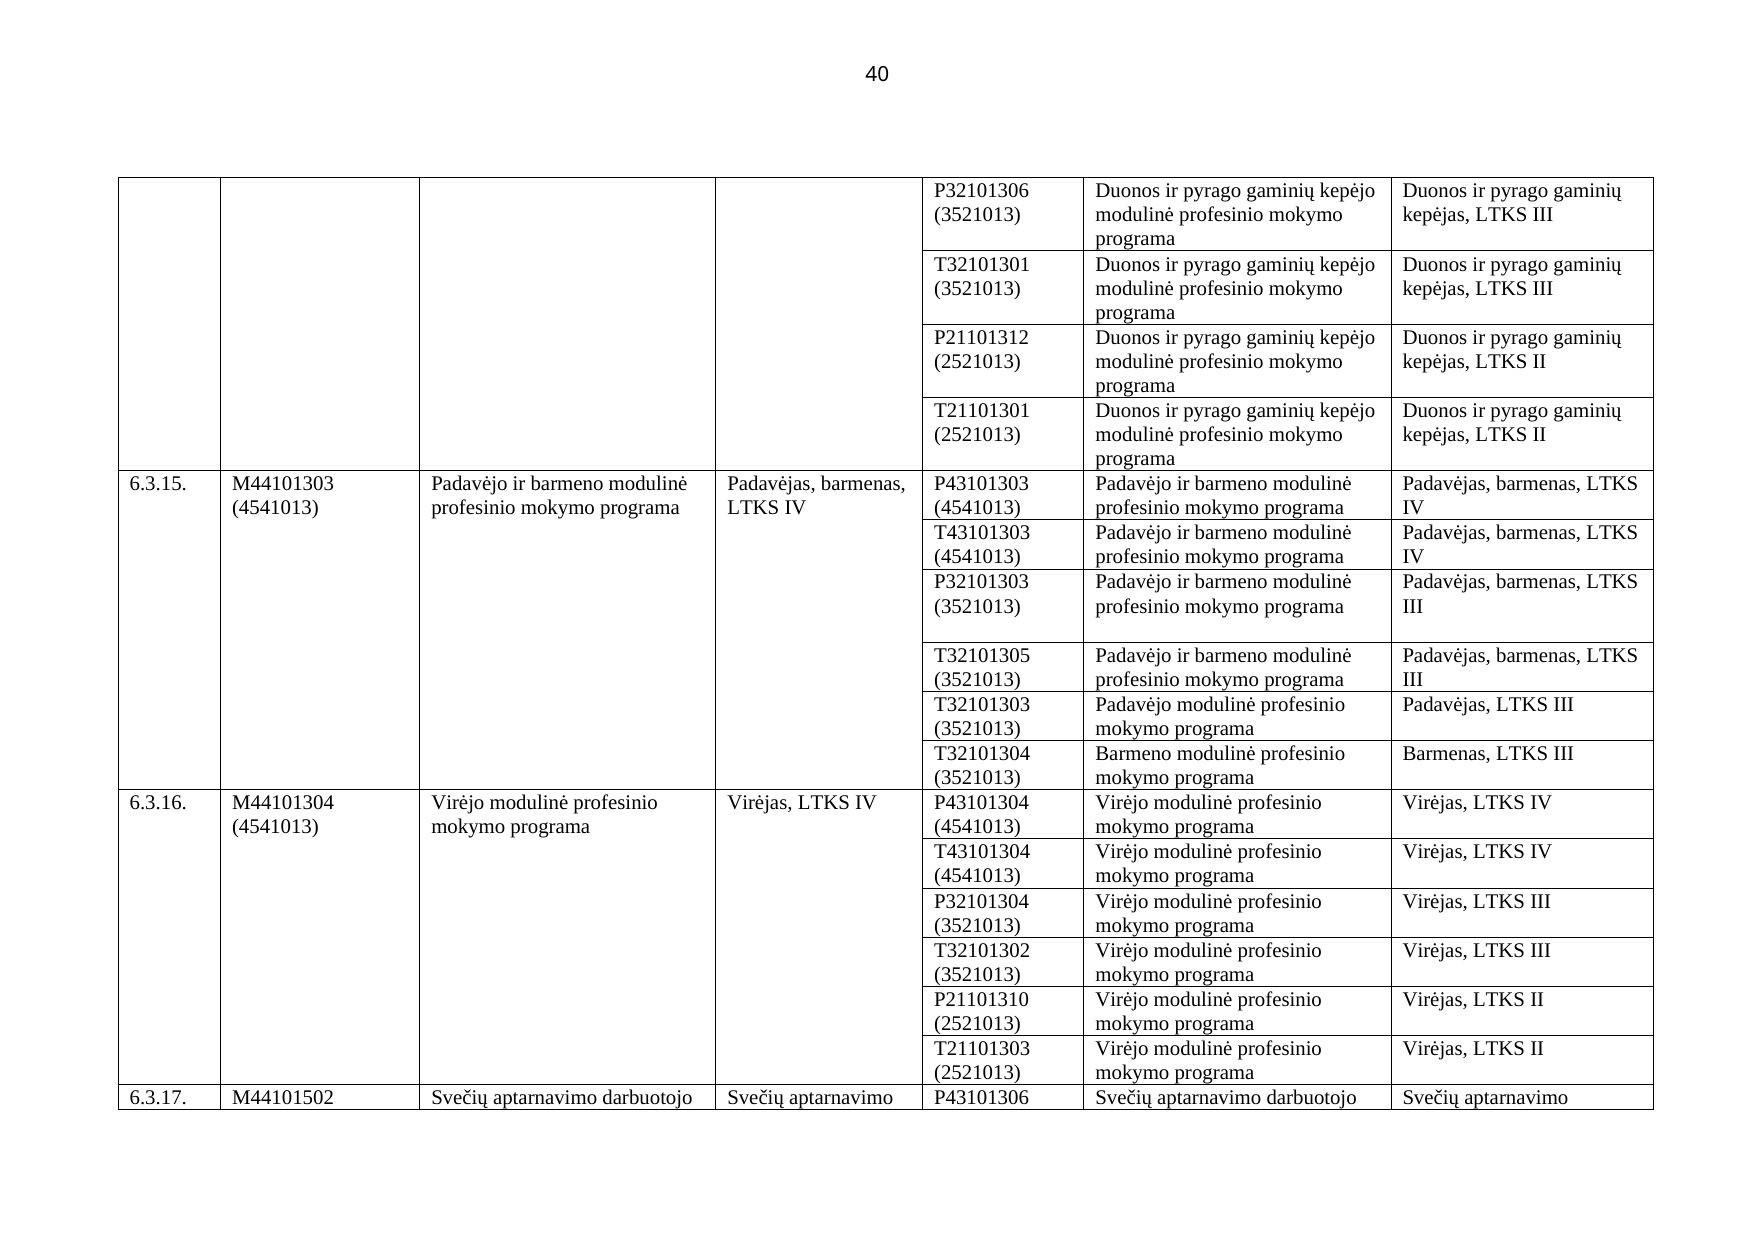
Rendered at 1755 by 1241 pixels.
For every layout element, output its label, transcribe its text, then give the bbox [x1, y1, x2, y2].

table_cell Virėjas, LTKS II [1392, 987, 1653, 1035]
table_cell P32101303 (3521013) [923, 570, 1083, 642]
table_cell T32101301 (3521013) [923, 251, 1083, 324]
table_cell Virėjas, LTKS IV [1392, 790, 1653, 838]
table_cell T32101303 (3521013) [923, 692, 1083, 740]
table_cell Duonos ir pyrago gaminių kepėjo modulinė profesinio mokymo programa [1084, 178, 1391, 250]
table_cell Padavėjo ir barmeno modulinė profesinio mokymo programa [1084, 471, 1391, 519]
table_cell Duonos ir pyrago gaminių kepėjo modulinė profesinio mokymo programa [1084, 251, 1391, 324]
table_cell [119, 178, 220, 470]
table_cell Duonos ir pyrago gaminių kepėjas, LTKS III [1392, 178, 1653, 250]
table_cell Duonos ir pyrago gaminių kepėjas, LTKS II [1392, 325, 1653, 397]
table_cell Virėjas, LTKS IV [716, 790, 922, 1084]
table_cell Virėjas, LTKS III [1392, 889, 1653, 937]
table_cell T32101304 (3521013) [923, 741, 1083, 789]
table_cell 6.3.16. [119, 790, 220, 1084]
table_cell Padavėjas, barmenas, LTKS III [1392, 643, 1653, 691]
table_cell Duonos ir pyrago gaminių kepėjas, LTKS III [1392, 251, 1653, 324]
table_cell Virėjas, LTKS II [1392, 1036, 1653, 1084]
table_cell [716, 178, 922, 470]
table_cell P32101304 (3521013) [923, 889, 1083, 937]
table_cell Virėjo modulinė profesinio mokymo programa [1084, 889, 1391, 937]
table_cell Padavėjo ir barmeno modulinė profesinio mokymo programa [1084, 520, 1391, 568]
table_cell Padavėjas, barmenas, LTKS IV [716, 471, 922, 789]
table_cell [221, 178, 419, 470]
table_cell 6.3.15. [119, 471, 220, 789]
table_cell Padavėjo ir barmeno modulinė profesinio mokymo programa [1084, 643, 1391, 691]
table_cell Padavėjo ir barmeno modulinė profesinio mokymo programa [420, 471, 715, 789]
table_cell Svečių aptarnavimo [1392, 1085, 1653, 1109]
table_cell Svečių aptarnavimo darbuotojo [1084, 1085, 1391, 1109]
table_cell Duonos ir pyrago gaminių kepėjas, LTKS II [1392, 398, 1653, 470]
table_cell Virėjo modulinė profesinio mokymo programa [420, 790, 715, 1084]
table_cell Svečių aptarnavimo [716, 1085, 922, 1109]
table_cell Virėjo modulinė profesinio mokymo programa [1084, 938, 1391, 986]
table_cell T32101302 (3521013) [923, 938, 1083, 986]
table_cell Virėjas, LTKS III [1392, 938, 1653, 986]
table_cell [420, 178, 715, 470]
table_cell T43101304 (4541013) [923, 839, 1083, 887]
table_cell M44101304 (4541013) [221, 790, 419, 1084]
table_cell Padavėjo ir barmeno modulinė profesinio mokymo programa [1084, 570, 1391, 642]
table_cell 6.3.17. [119, 1085, 220, 1109]
table_cell Barmenas, LTKS III [1392, 741, 1653, 789]
table_cell P21101310 (2521013) [923, 987, 1083, 1035]
table_cell Svečių aptarnavimo darbuotojo [420, 1085, 715, 1109]
table_cell Virėjo modulinė profesinio mokymo programa [1084, 1036, 1391, 1084]
table_cell Padavėjas, barmenas, LTKS IV [1392, 471, 1653, 519]
table_cell Duonos ir pyrago gaminių kepėjo modulinė profesinio mokymo programa [1084, 398, 1391, 470]
table_cell Virėjo modulinė profesinio mokymo programa [1084, 790, 1391, 838]
table_cell M44101502 [221, 1085, 419, 1109]
table_cell Padavėjas, barmenas, LTKS III [1392, 570, 1653, 642]
table_cell P43101306 [923, 1085, 1083, 1109]
table_cell P32101306 (3521013) [923, 178, 1083, 250]
table_cell Virėjo modulinė profesinio mokymo programa [1084, 839, 1391, 887]
table_cell Barmeno modulinė profesinio mokymo programa [1084, 741, 1391, 789]
table_cell T21101303 (2521013) [923, 1036, 1083, 1084]
table_cell P43101304 (4541013) [923, 790, 1083, 838]
table_cell P43101303 (4541013) [923, 471, 1083, 519]
table_cell Padavėjo modulinė profesinio mokymo programa [1084, 692, 1391, 740]
table_cell M44101303 (4541013) [221, 471, 419, 789]
table_cell Padavėjas, barmenas, LTKS IV [1392, 520, 1653, 568]
table_cell P21101312 (2521013) [923, 325, 1083, 397]
table_cell T43101303 (4541013) [923, 520, 1083, 568]
table_cell T21101301 (2521013) [923, 398, 1083, 470]
table_cell Padavėjas, LTKS III [1392, 692, 1653, 740]
table_cell Virėjo modulinė profesinio mokymo programa [1084, 987, 1391, 1035]
table_cell Virėjas, LTKS IV [1392, 839, 1653, 887]
table_cell T32101305 (3521013) [923, 643, 1083, 691]
table_cell Duonos ir pyrago gaminių kepėjo modulinė profesinio mokymo programa [1084, 325, 1391, 397]
